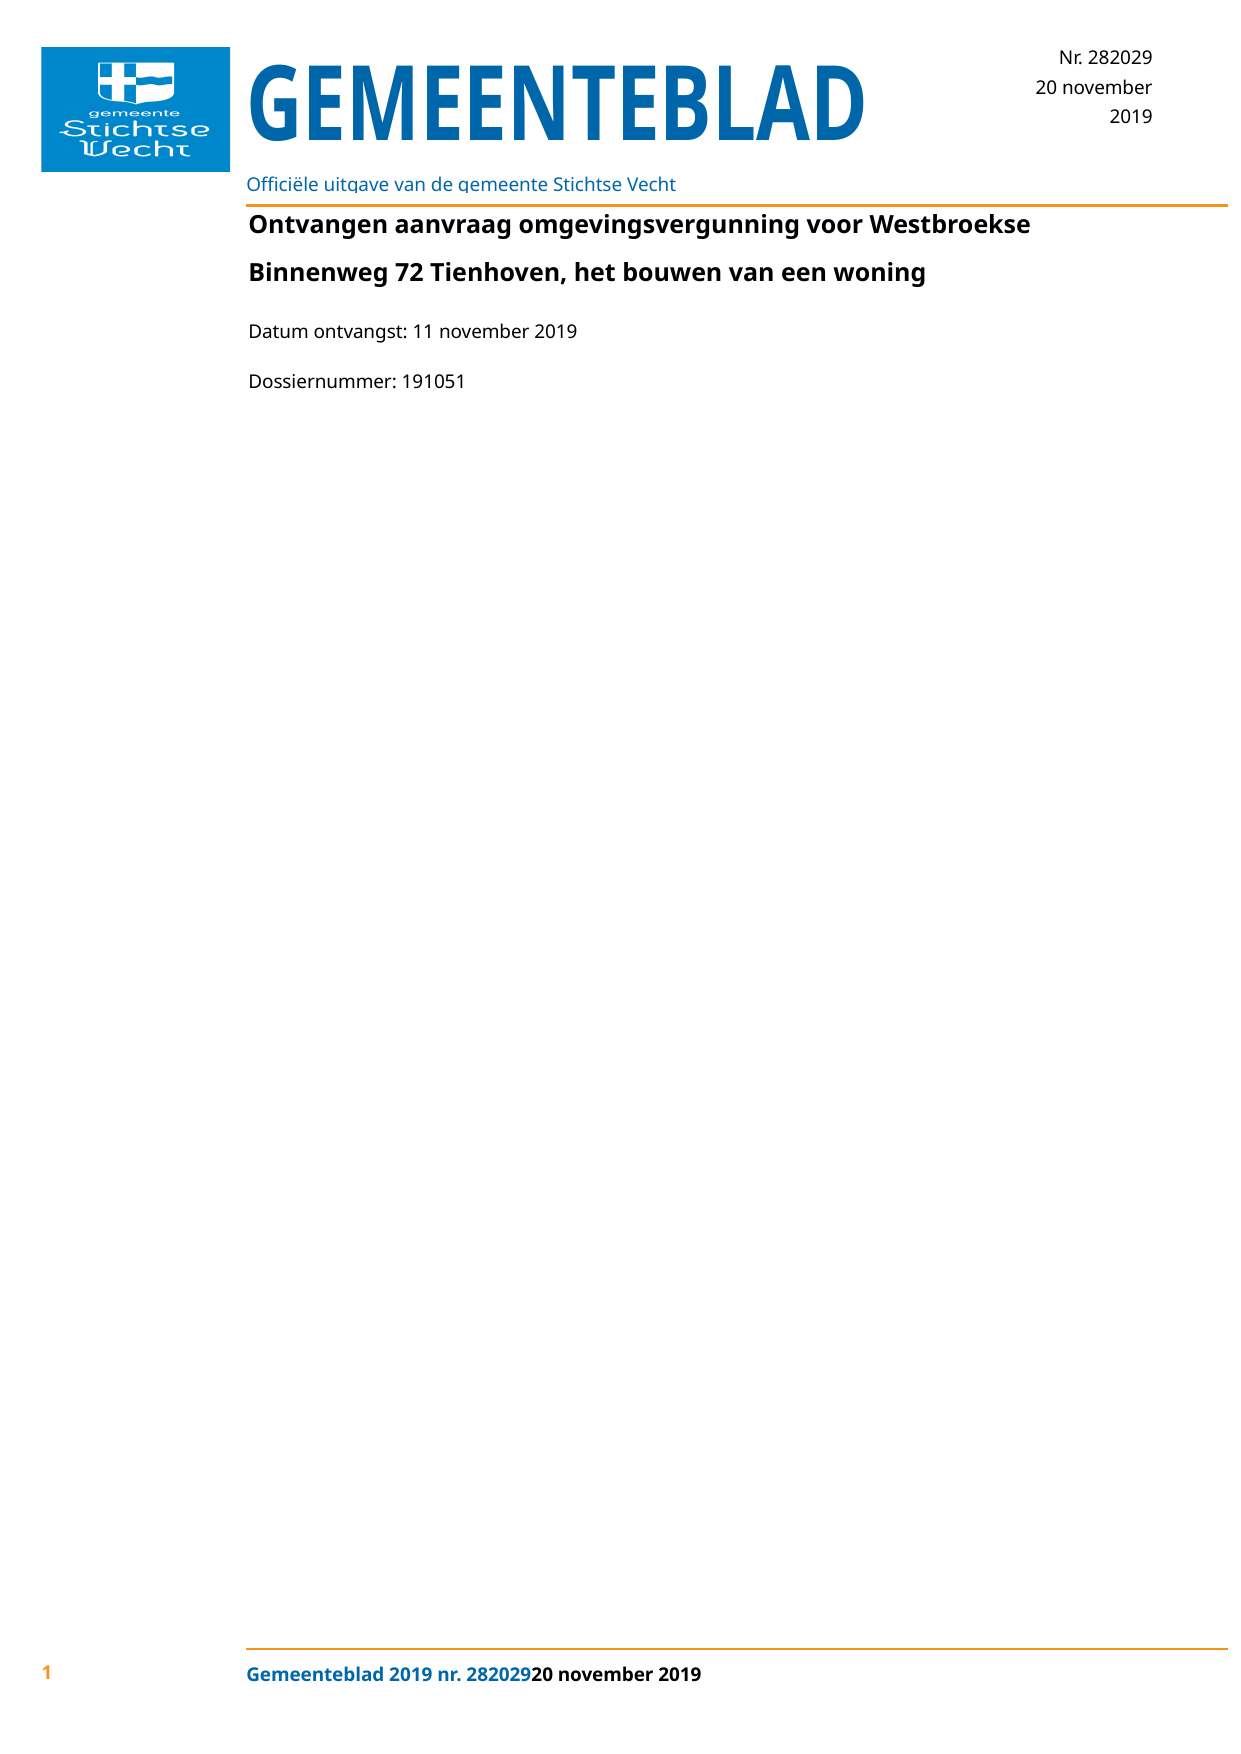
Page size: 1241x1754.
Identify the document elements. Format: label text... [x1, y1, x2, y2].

picture [137, 63, 174, 103]
picture [99, 63, 135, 101]
text Datum ontvangst: 11 november 2019 [248, 318, 1152, 344]
text Dossiernummer: 191051 [248, 368, 1152, 394]
text Ontvangen aanvraag omgevingsvergunning voor Westbroekse Binnenweg 72 Tienhoven, het bouwen van een woning [248, 207, 1152, 288]
